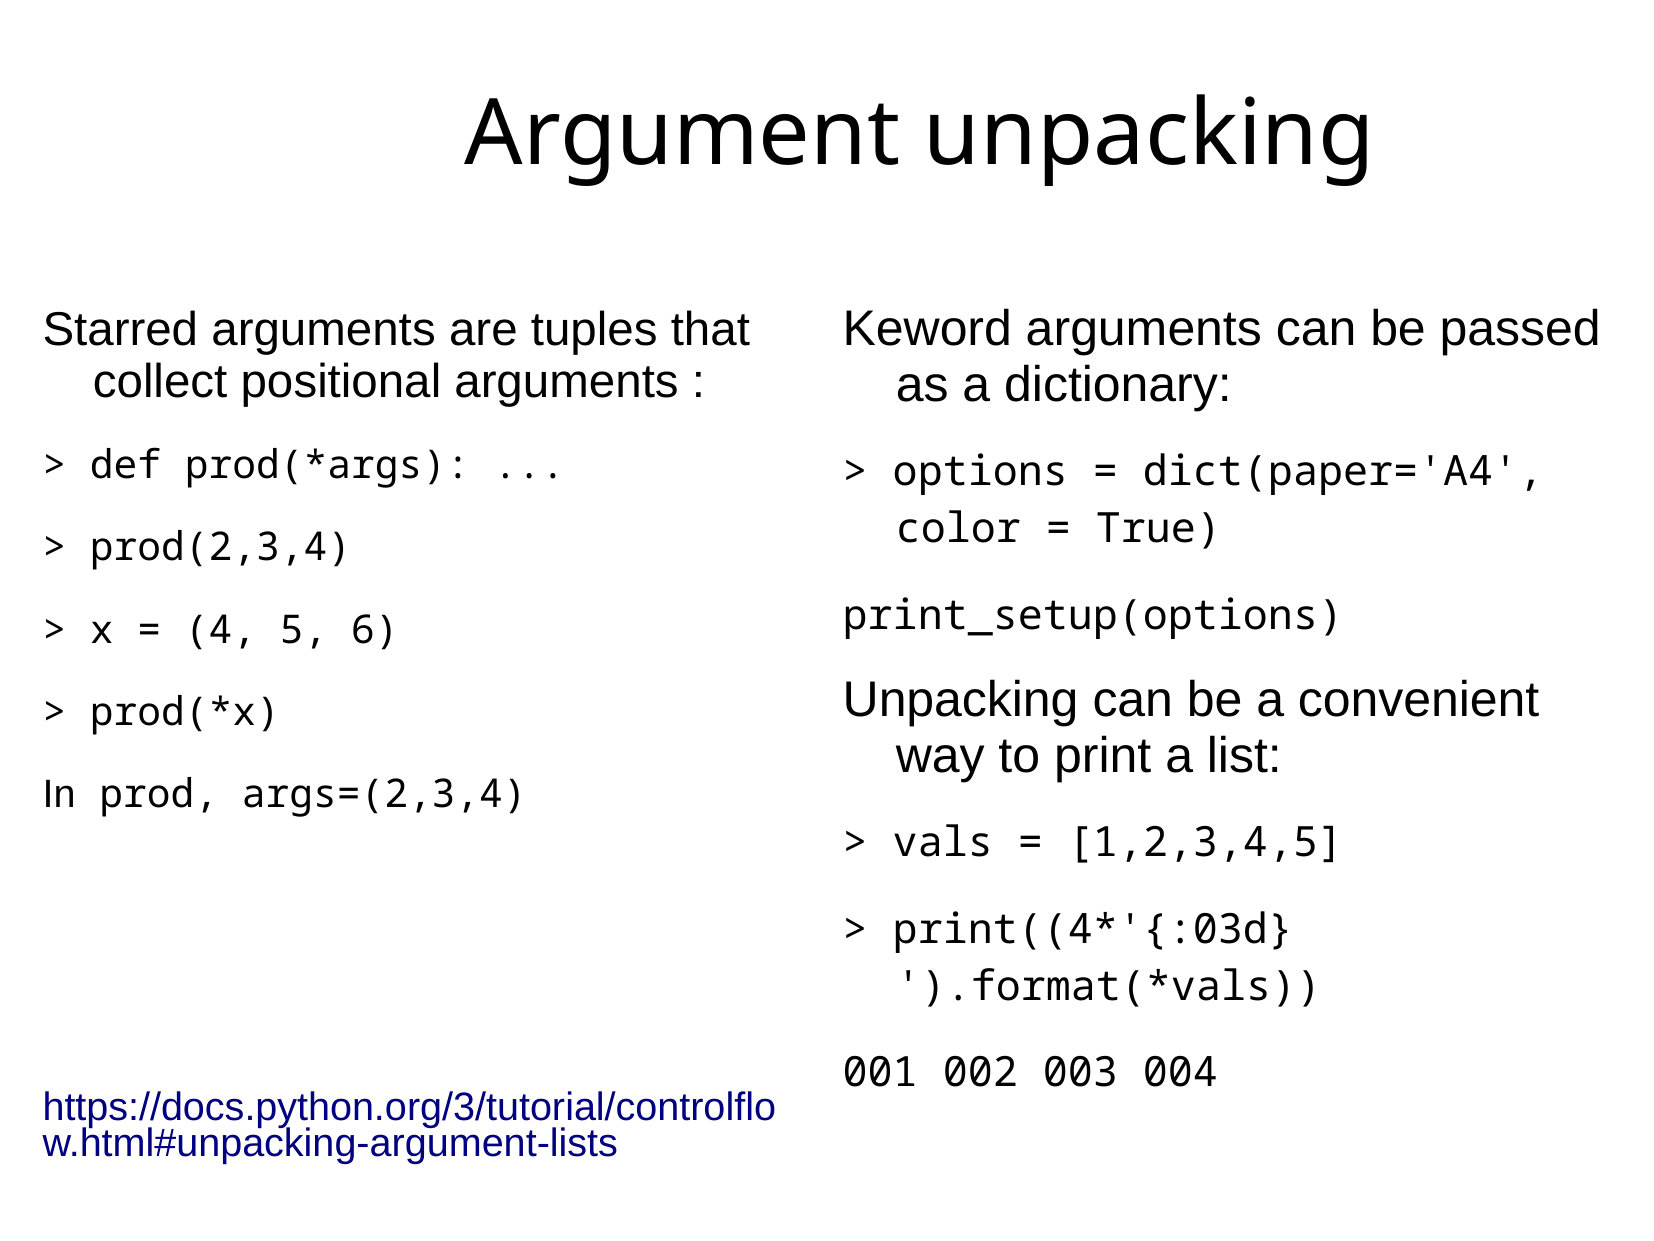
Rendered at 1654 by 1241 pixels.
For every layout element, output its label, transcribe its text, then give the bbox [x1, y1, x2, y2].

list Starred arguments are tuples that collect positional arguments : > def prod(*args): ... > prod(2,3,4) > x = (4, 5, 6) > prod(*x) In prod, args=(2,3,4) https://docs.python.org/3/tutorial/controlflow.html#unpacking-argument-lists [25, 302, 788, 1201]
list Keword arguments can be passed as a dictionary: > options = dict(paper='A4', color = True) print_setup(options) Unpacking can be a convenient way to print a list: > vals = [1,2,3,4,5] > print((4*'{:03d} ').format(*vals)) 001 002 003 004 [825, 300, 1613, 1185]
title Argument unpacking [270, 25, 1571, 233]
